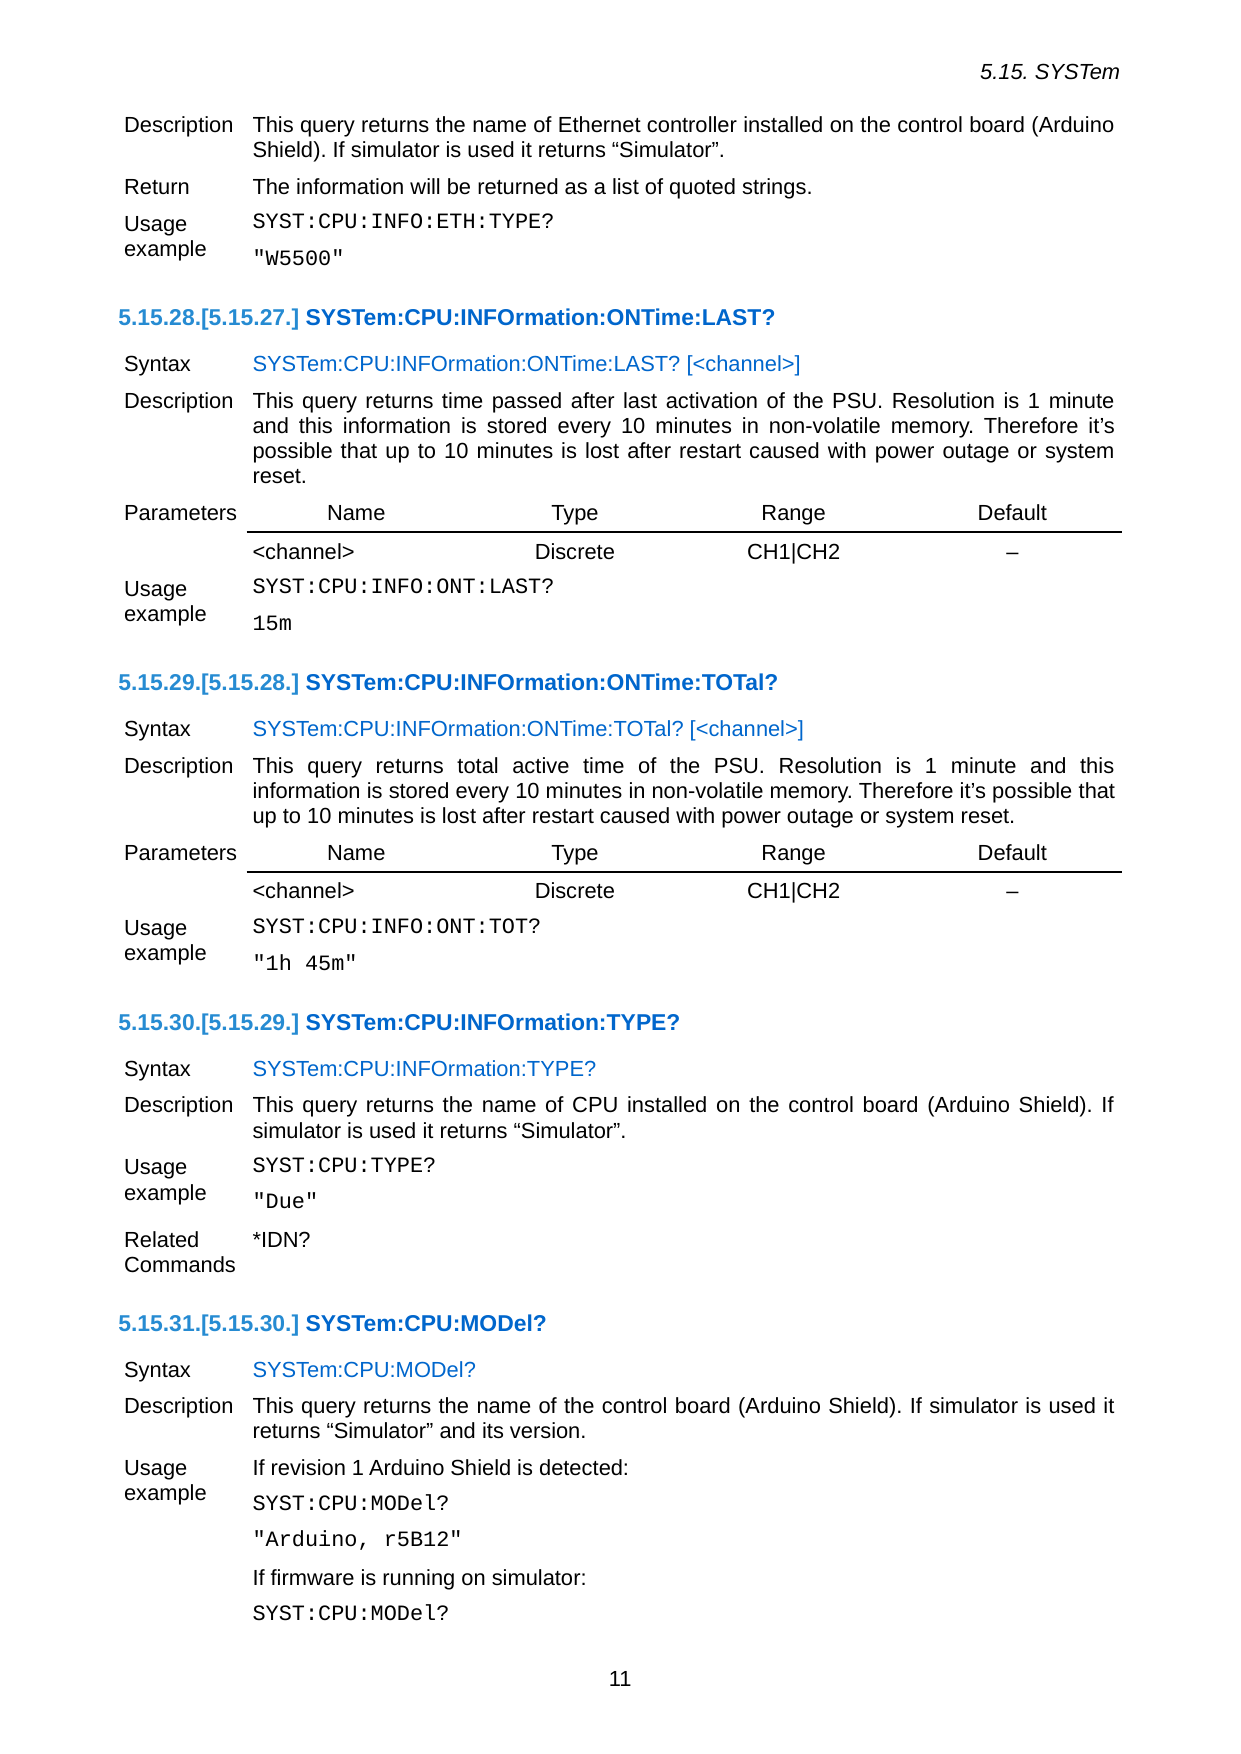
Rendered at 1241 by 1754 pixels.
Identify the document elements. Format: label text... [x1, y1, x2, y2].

table_cell SYST:CPU:TYPE? "Due" [247, 1149, 1122, 1221]
table_cell Parameters [118, 834, 247, 909]
table_cell Description [118, 1388, 247, 1449]
table_cell Usage example [118, 1449, 247, 1633]
table_cell SYST:CPU:INFO:ONT:LAST? 15m [247, 570, 1122, 642]
table_cell *IDN? [247, 1221, 1122, 1283]
table_cell Description [118, 747, 247, 834]
table_header SYSTem:CPU:INFOrmation:ONTime:TOTal? [<channel>] [247, 710, 1122, 747]
table_cell This query returns the name of CPU installed on the control board (Arduino Shield). If simulator is used it returns “Simulator”. [247, 1087, 1122, 1148]
table_cell – [903, 533, 1122, 570]
table_cell Usage example [118, 1149, 247, 1221]
table_cell Default [903, 494, 1122, 531]
table_cell Usage example [118, 570, 247, 642]
subtitle SYSTem:CPU:MODel? [118, 1310, 1122, 1336]
table_cell SYST:CPU:INFO:ONT:TOT? "1h 45m" [247, 909, 1122, 982]
table_cell – [903, 873, 1122, 909]
table_cell Range [684, 494, 903, 531]
table_cell This query returns total active time of the PSU. Resolution is 1 minute and this information is stored every 10 minutes in non-volatile memory. Therefore it’s possible that up to 10 minutes is lost after restart caused with power outage or system reset. [247, 747, 1122, 834]
table_cell This query returns the name of Ethernet controller installed on the control board (Arduino Shield). If simulator is used it returns “Simulator”. [247, 106, 1122, 168]
table_cell Parameters [118, 494, 247, 570]
table_cell Return [118, 168, 247, 205]
table_cell Range [684, 834, 903, 871]
table_cell CH1|CH2 [684, 873, 903, 909]
table_cell Type [465, 834, 684, 871]
table_cell Related Commands [118, 1221, 247, 1283]
table_cell Default [903, 834, 1122, 871]
table_header SYSTem:CPU:MODel? [247, 1351, 1122, 1387]
table_cell This query returns the name of the control board (Arduino Shield). If simulator is used it returns “Simulator” and its version. [247, 1388, 1122, 1449]
table_cell Type [465, 494, 684, 531]
table_cell Discrete [465, 873, 684, 909]
table_cell The information will be returned as a list of quoted strings. [247, 168, 1122, 205]
table_header Syntax [118, 1050, 247, 1087]
subtitle SYSTem:CPU:INFOrmation:TYPE? [118, 1009, 1122, 1035]
table_header Syntax [118, 1351, 247, 1387]
table_header SYSTem:CPU:INFOrmation:TYPE? [247, 1050, 1122, 1087]
table_cell Usage example [118, 909, 247, 982]
table_cell Description [118, 382, 247, 494]
table_cell <channel> [247, 873, 465, 909]
table_header Syntax [118, 345, 247, 382]
table_header Syntax [118, 710, 247, 747]
table_cell CH1|CH2 [684, 533, 903, 570]
table_cell Name [247, 494, 465, 531]
table_cell If revision 1 Arduino Shield is detected: SYST:CPU:MODel? "Arduino, r5B12" If firmware is running on simulator: SYST:CPU:MODel? [247, 1449, 1122, 1633]
table_cell Description [118, 1087, 247, 1148]
table_cell Discrete [465, 533, 684, 570]
table_header SYSTem:CPU:INFOrmation:ONTime:LAST? [<channel>] [247, 345, 1122, 382]
subtitle SYSTem:CPU:INFOrmation:ONTime:TOTal? [118, 669, 1122, 695]
table_cell Name [247, 834, 465, 871]
table_cell SYST:CPU:INFO:ETH:TYPE? "W5500" [247, 205, 1122, 278]
table_cell Description [118, 106, 247, 168]
table_cell <channel> [247, 533, 465, 570]
table_cell Usage example [118, 205, 247, 278]
table_cell This query returns time passed after last activation of the PSU. Resolution is 1 minute and this information is stored every 10 minutes in non-volatile memory. Therefore it’s possible that up to 10 minutes is lost after restart caused with power outage or system reset. [247, 382, 1122, 494]
subtitle SYSTem:CPU:INFOrmation:ONTime:LAST? [118, 304, 1122, 331]
